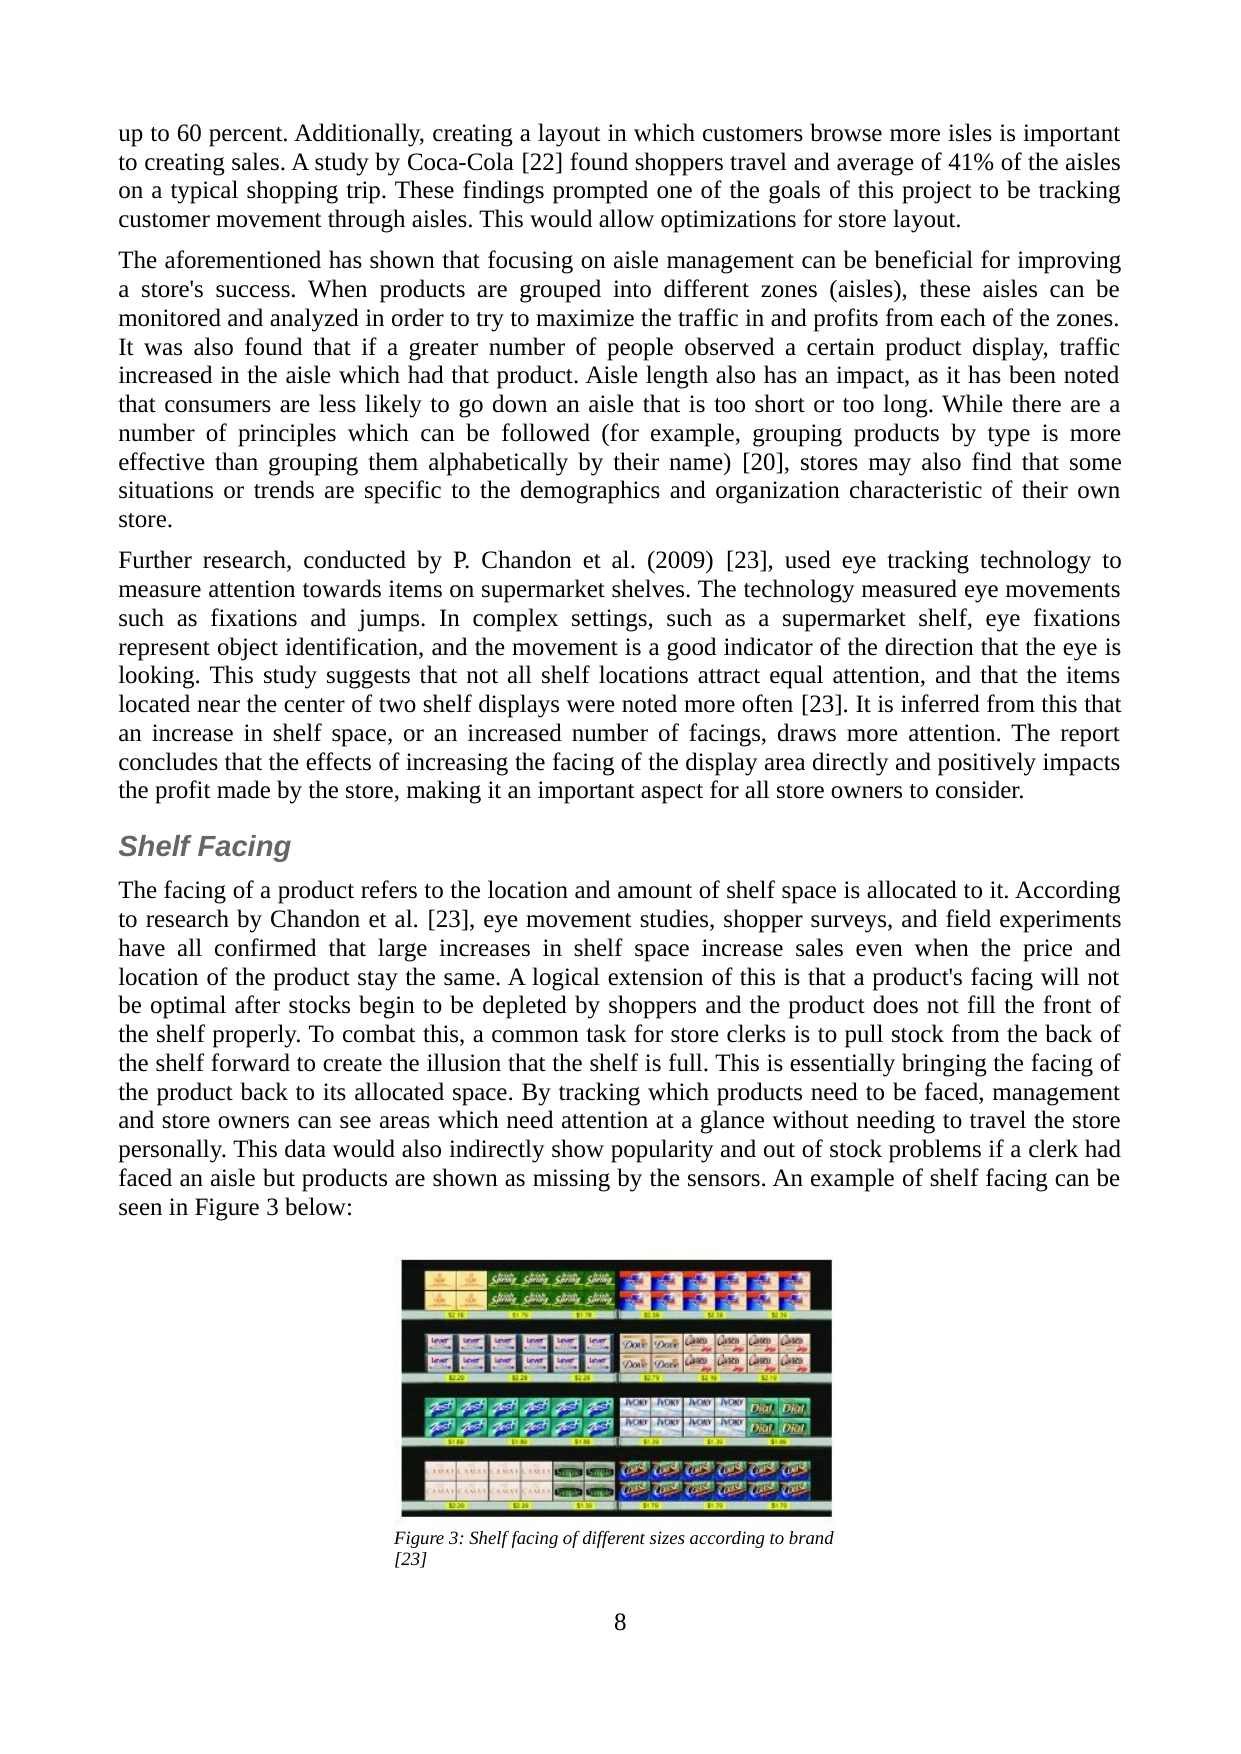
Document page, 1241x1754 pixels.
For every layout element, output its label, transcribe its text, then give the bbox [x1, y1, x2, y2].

picture [393, 1245, 847, 1527]
text Figure 3: Shelf facing of different sizes according to brand [23] [394, 1527, 846, 1570]
text The facing of a product refers to the location and amount of shelf space is allocated to it. According to research by Chandon et al. [23], eye movement studies, shopper surveys, and field experiments have all confirmed that large increases in shelf space increase sales even when the price and location of the product stay the same. A logical extension of this is that a product's facing will not be optimal after stocks begin to be depleted by shoppers and the product does not fill the front of the shelf properly. To combat this, a common task for store clerks is to pull stock from the back of the shelf forward to create the illusion that the shelf is full. This is essentially bringing the facing of the product back to its allocated space. By tracking which products need to be faced, management and store owners can see areas which need attention at a glance without needing to travel the store personally. This data would also indirectly show popularity and out of stock problems if a clerk had faced an aisle but products are shown as missing by the sensors. An example of shelf facing can be seen in Figure 3 below: [118, 875, 1122, 1220]
text up to 60 percent. Additionally, creating a layout in which customers browse more isles is important to creating sales. A study by Coca-Cola [22] found shoppers travel and average of 41% of the aisles on a typical shopping trip. These findings prompted one of the goals of this project to be tracking customer movement through aisles. This would allow optimizations for store layout. [118, 118, 1122, 233]
subtitle Shelf Facing [118, 829, 1122, 863]
text Further research, conducted by P. Chandon et al. (2009) [23], used eye tracking technology to measure attention towards items on supermarket shelves. The technology measured eye movements such as fixations and jumps. In complex settings, such as a supermarket shelf, eye fixations represent object identification, and the movement is a good indicator of the direction that the eye is looking. This study suggests that not all shelf locations attract equal attention, and that the items located near the center of two shelf displays were noted more often [23]. It is inferred from this that an increase in shelf space, or an increased number of facings, draws more attention. The report concludes that the effects of increasing the facing of the display area directly and positively impacts the profit made by the store, making it an important aspect for all store owners to consider. [118, 546, 1122, 804]
text The aforementioned has shown that focusing on aisle management can be beneficial for improving a store's success. When products are grouped into different zones (aisles), these aisles can be monitored and analyzed in order to try to maximize the traffic in and profits from each of the zones. It was also found that if a greater number of people observed a certain product display, traffic increased in the aisle which had that product. Aisle length also has an impact, as it has been noted that consumers are less likely to go down an aisle that is too short or too long. While there are a number of principles which can be followed (for example, grouping products by type is more effective than grouping them alphabetically by their name) [20], stores may also find that some situations or trends are specific to the demographics and organization characteristic of their own store. [118, 246, 1122, 533]
